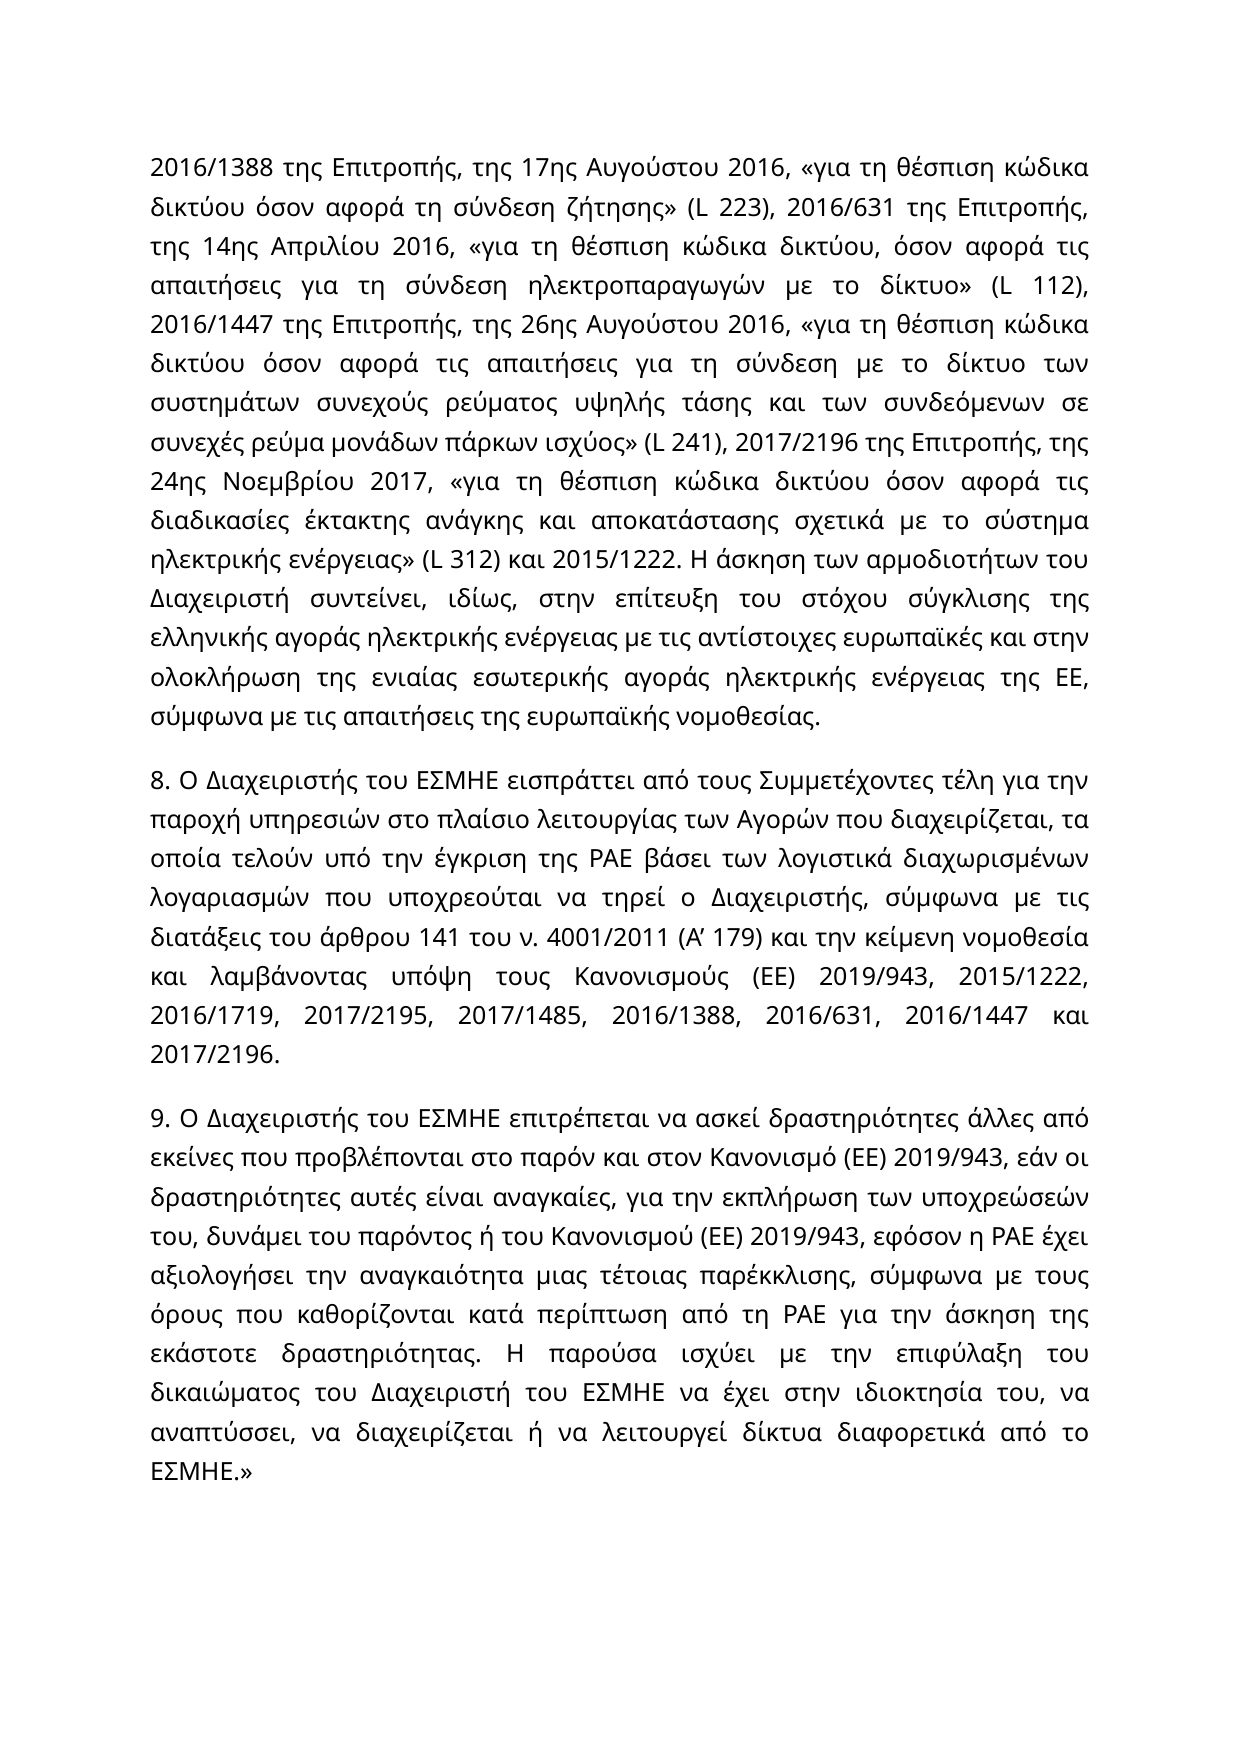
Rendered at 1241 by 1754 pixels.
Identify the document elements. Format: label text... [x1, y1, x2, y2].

text 2016/1388 της Επιτροπής, της 17ης Αυγούστου 2016, «για τη θέσπιση κώδικα δικτύου όσον αφορά τη σύνδεση ζήτησης» (L 223), 2016/631 της Επιτροπής, της 14ης Απριλίου 2016, «για τη θέσπιση κώδικα δικτύου, όσον αφορά τις απαιτήσεις για τη σύνδεση ηλεκτροπαραγωγών με το δίκτυο» (L 112), 2016/1447 της Επιτροπής, της 26ης Αυγούστου 2016, «για τη θέσπιση κώδικα δικτύου όσον αφορά τις απαιτήσεις για τη σύνδεση με το δίκτυο των συστημάτων συνεχούς ρεύματος υψηλής τάσης και των συνδεόμενων σε συνεχές ρεύμα μονάδων πάρκων ισχύος» (L 241), 2017/2196 της Επιτροπής, της 24ης Νοεμβρίου 2017, «για τη θέσπιση κώδικα δικτύου όσον αφορά τις διαδικασίες έκτακτης ανάγκης και αποκατάστασης σχετικά με το σύστημα ηλεκτρικής ενέργειας» (L 312) και 2015/1222. Η άσκηση των αρμοδιοτήτων του Διαχειριστή συντείνει, ιδίως, στην επίτευξη του στόχου σύγκλισης της ελληνικής αγοράς ηλεκτρικής ενέργειας με τις αντίστοιχες ευρωπαϊκές και στην ολοκλήρωση της ενιαίας εσωτερικής αγοράς ηλεκτρικής ενέργειας της ΕΕ, σύμφωνα με τις απαιτήσεις της ευρωπαϊκής νομοθεσίας. [150, 150, 1090, 732]
text 9. Ο Διαχειριστής του ΕΣΜΗΕ επιτρέπεται να ασκεί δραστηριότητες άλλες από εκείνες που προβλέπονται στο παρόν και στον Κανονισμό (ΕΕ) 2019/943, εάν οι δραστηριότητες αυτές είναι αναγκαίες, για την εκπλήρωση των υποχρεώσεών του, δυνάμει του παρόντος ή του Κανονισμού (ΕΕ) 2019/943, εφόσον η ΡΑΕ έχει αξιολογήσει την αναγκαιότητα μιας τέτοιας παρέκκλισης, σύμφωνα με τους όρους που καθορίζονται κατά περίπτωση από τη ΡΑΕ για την άσκηση της εκάστοτε δραστηριότητας. Η παρούσα ισχύει με την επιφύλαξη του δικαιώματος του Διαχειριστή του ΕΣΜΗΕ να έχει στην ιδιοκτησία του, να αναπτύσσει, να διαχειρίζεται ή να λειτουργεί δίκτυα διαφορετικά από το ΕΣΜΗΕ.» [150, 1101, 1090, 1487]
text 8. Ο Διαχειριστής του ΕΣΜΗΕ εισπράττει από τους Συμμετέχοντες τέλη για την παροχή υπηρεσιών στο πλαίσιο λειτουργίας των Αγορών που διαχειρίζεται, τα οποία τελούν υπό την έγκριση της ΡΑΕ βάσει των λογιστικά διαχωρισμένων λογαριασμών που υποχρεούται να τηρεί ο Διαχειριστής, σύμφωνα με τις διατάξεις του άρθρου 141 του ν. 4001/2011 (Α’ 179) και την κείμενη νομοθεσία και λαμβάνοντας υπόψη τους Κανονισμούς (ΕΕ) 2019/943, 2015/1222, 2016/1719, 2017/2195, 2017/1485, 2016/1388, 2016/631, 2016/1447 και 2017/2196. [150, 762, 1090, 1071]
